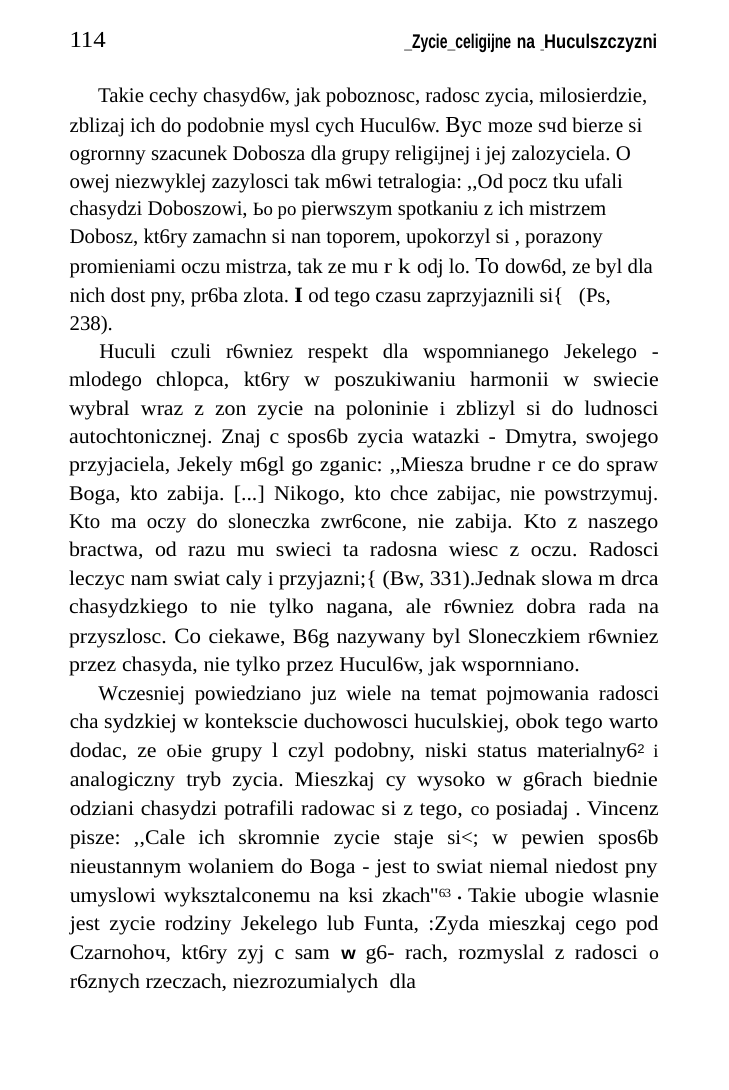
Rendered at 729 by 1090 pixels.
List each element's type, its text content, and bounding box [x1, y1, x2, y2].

text Wczesniej powiedziano juz wiele na temat pojmowania radosci cha­ sydzkiej w kontekscie duchowosci huculskiej, obok tego warto dodac, ze оЬіе grupy l czyl podobny, niski status materialny62 і analogiczny tryb zycia. Mieszkaj cy wysoko w g6rach biednie odziani chasydzi potrafili radowac si z tego, со posiadaj . Vincenz pisze: ,,Cale ich skromnie zycie staje si<; w pewien spos6b nieustannym wolaniem do Boga - jest to swiat niemal niedost pny umyslowi wyksztalconemu na ksi zkach"63 • Takie ubogie wlasnie jest zycie rodziny Jekelego lub Funta, :Zyda mieszkaj cego pod Czarnohoч, kt6ry zyj c sam w g6- rach, rozmyslal z radosci о r6znych rzeczach, niezrozumialych dla [69, 681, 659, 993]
text Huculi czuli r6wniez respekt dla wspomnianego Jekelego - mlodego chlopca, kt6ry w poszukiwaniu harmonii w swiecie wybral wraz z zon zycie na poloninie і zblizyl si do ludnosci autochtonicznej. Znaj c spos6b zycia watazki - Dmytra, swojego przyjaciela, Jekely m6gl go zganic: ,,Miesza brudne r ce do spraw Boga, kto zabija. [...] Nikogo, kto chce zabijac, nie powstrzymuj. Kto ma oczy do sloneczka zwr6cone, nie zabija. Kto z naszego bractwa, od razu mu swieci ta radosna wiesc z oczu. Radosci leczyc nam swiat caly і przyjazni;{ (Bw, 331).Jednak slowa m drca chasydzkiego to nie tylko nagana, ale r6wniez dobra rada na przyszlosc. Со ciekawe, B6g nazywany byl Sloneczkiem r6wniez przez chasyda, nie tylko przez Hucul6w, jak wspornniano. [69, 339, 659, 676]
subtitle 114 _Zycie_celigijne na _Huculszczyzni [69, 26, 670, 53]
text Takie cechy chasyd6w, jak poboznosc, radosc zycia, milosierdzie, zblizaj ich do podobnie mysl cych Hucul6w. Вус moze sчd bierze si ogrornny szacunek Dobosza dla grupy religijnej і jej zalozyciela. О owej niezwyklej zazylosci tak m6wi tetralogia: ,,Od pocz tku ufali chasydzi Doboszowi, Ьо ро pierwszym spotkaniu z ich mistrzem Dobosz, kt6ry zamachn si nan toporem, upokorzyl si , porazony promieniami oczu mistrza, tak ze mu r k odj lo. То dow6d, ze byl dla nich dost pny, pr6ba zlota. І od tego czasu zaprzyjaznili si{ (Ps, 238). [69, 83, 659, 335]
